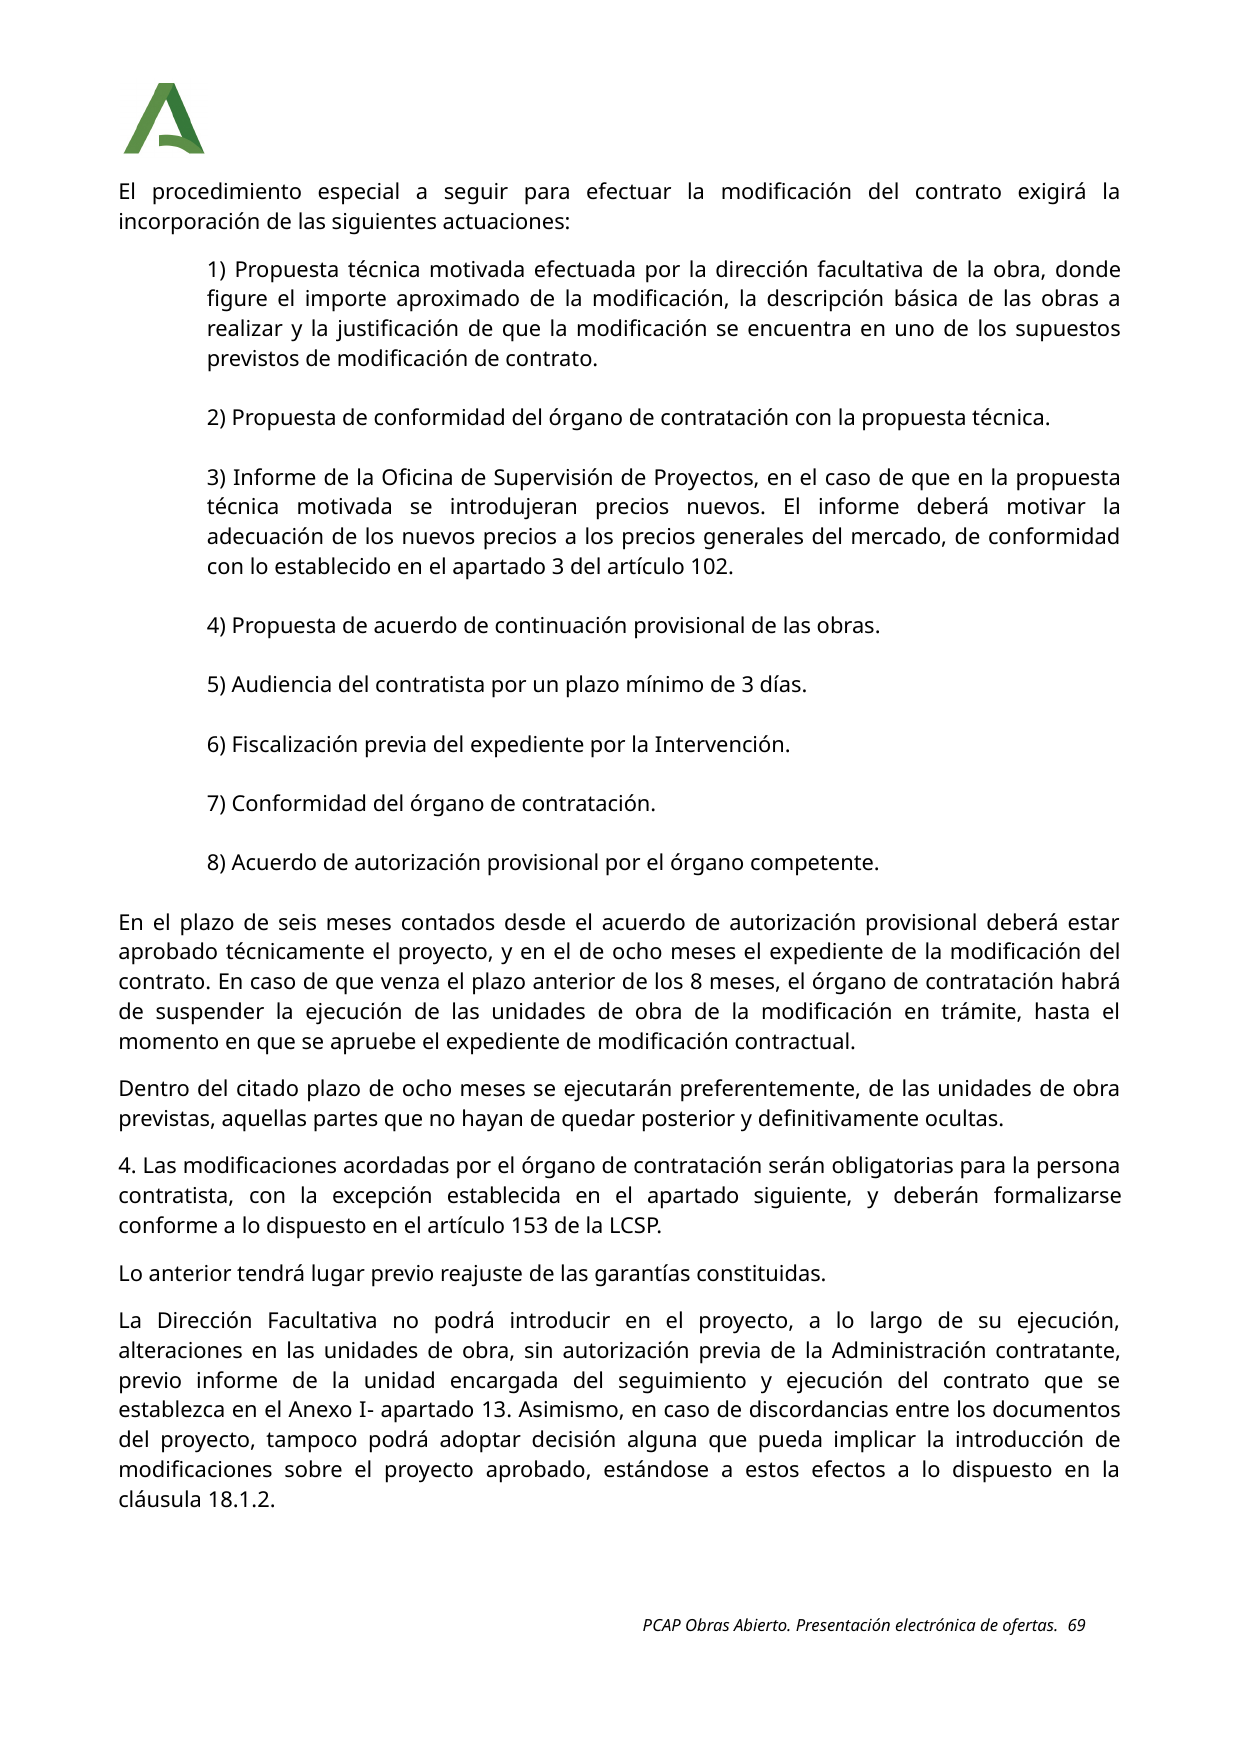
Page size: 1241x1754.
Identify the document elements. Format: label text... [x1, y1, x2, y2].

text 4. Las modificaciones acordadas por el órgano de contratación serán obligatorias para la persona contratista, con la excepción establecida en el apartado siguiente, y deberán formalizarse conforme a lo dispuesto en el artículo 153 de la LCSP. [118, 1151, 1122, 1240]
text La Dirección Facultativa no podrá introducir en el proyecto, a lo largo de su ejecución, alteraciones en las unidades de obra, sin autorización previa de la Administración contratante, previo informe de la unidad encargada del seguimiento y ejecución del contrato que se establezca en el Anexo I- apartado 13. Asimismo, en caso de discordancias entre los documentos del proyecto, tampoco podrá adoptar decisión alguna que pueda implicar la introducción de modificaciones sobre el proyecto aprobado, estándose a estos efectos a lo dispuesto en la cláusula 18.1.2. [118, 1305, 1122, 1514]
text Dentro del citado plazo de ocho meses se ejecutarán preferentemente, de las unidades de obra previstas, aquellas partes que no hayan de quedar posterior y definitivamente ocultas. [118, 1073, 1122, 1133]
text 3) Informe de la Oficina de Supervisión de Proyectos, en el caso de que en la propuesta técnica motivada se introdujeran precios nuevos. El informe deberá motivar la adecuación de los nuevos precios a los precios generales del mercado, de conformidad con lo establecido en el apartado 3 del artículo 102. [207, 462, 1122, 581]
picture [119, 78, 209, 158]
text 1) Propuesta técnica motivada efectuada por la dirección facultativa de la obra, donde figure el importe aproximado de la modificación, la descripción básica de las obras a realizar y la justificación de que la modificación se encuentra en uno de los supuestos previstos de modificación de contrato. [207, 254, 1122, 373]
text El procedimiento especial a seguir para efectuar la modificación del contrato exigirá la incorporación de las siguientes actuaciones: [118, 176, 1122, 236]
text 7) Conformidad del órgano de contratación. [207, 788, 1122, 818]
text 8) Acuerdo de autorización provisional por el órgano competente. [207, 847, 1122, 877]
text En el plazo de seis meses contados desde el acuerdo de autorización provisional deberá estar aprobado técnicamente el proyecto, y en el de ocho meses el expediente de la modificación del contrato. En caso de que venza el plazo anterior de los 8 meses, el órgano de contratación habrá de suspender la ejecución de las unidades de obra de la modificación en trámite, hasta el momento en que se apruebe el expediente de modificación contractual. [118, 907, 1122, 1056]
text 6) Fiscalización previa del expediente por la Intervención. [207, 729, 1122, 758]
text 2) Propuesta de conformidad del órgano de contratación con la propuesta técnica. [207, 402, 1122, 432]
text 4) Propuesta de acuerdo de continuación provisional de las obras. [207, 610, 1122, 640]
text 5) Audiencia del contratista por un plazo mínimo de 3 días. [207, 669, 1122, 699]
text Lo anterior tendrá lugar previo reajuste de las garantías constituidas. [118, 1258, 1122, 1287]
